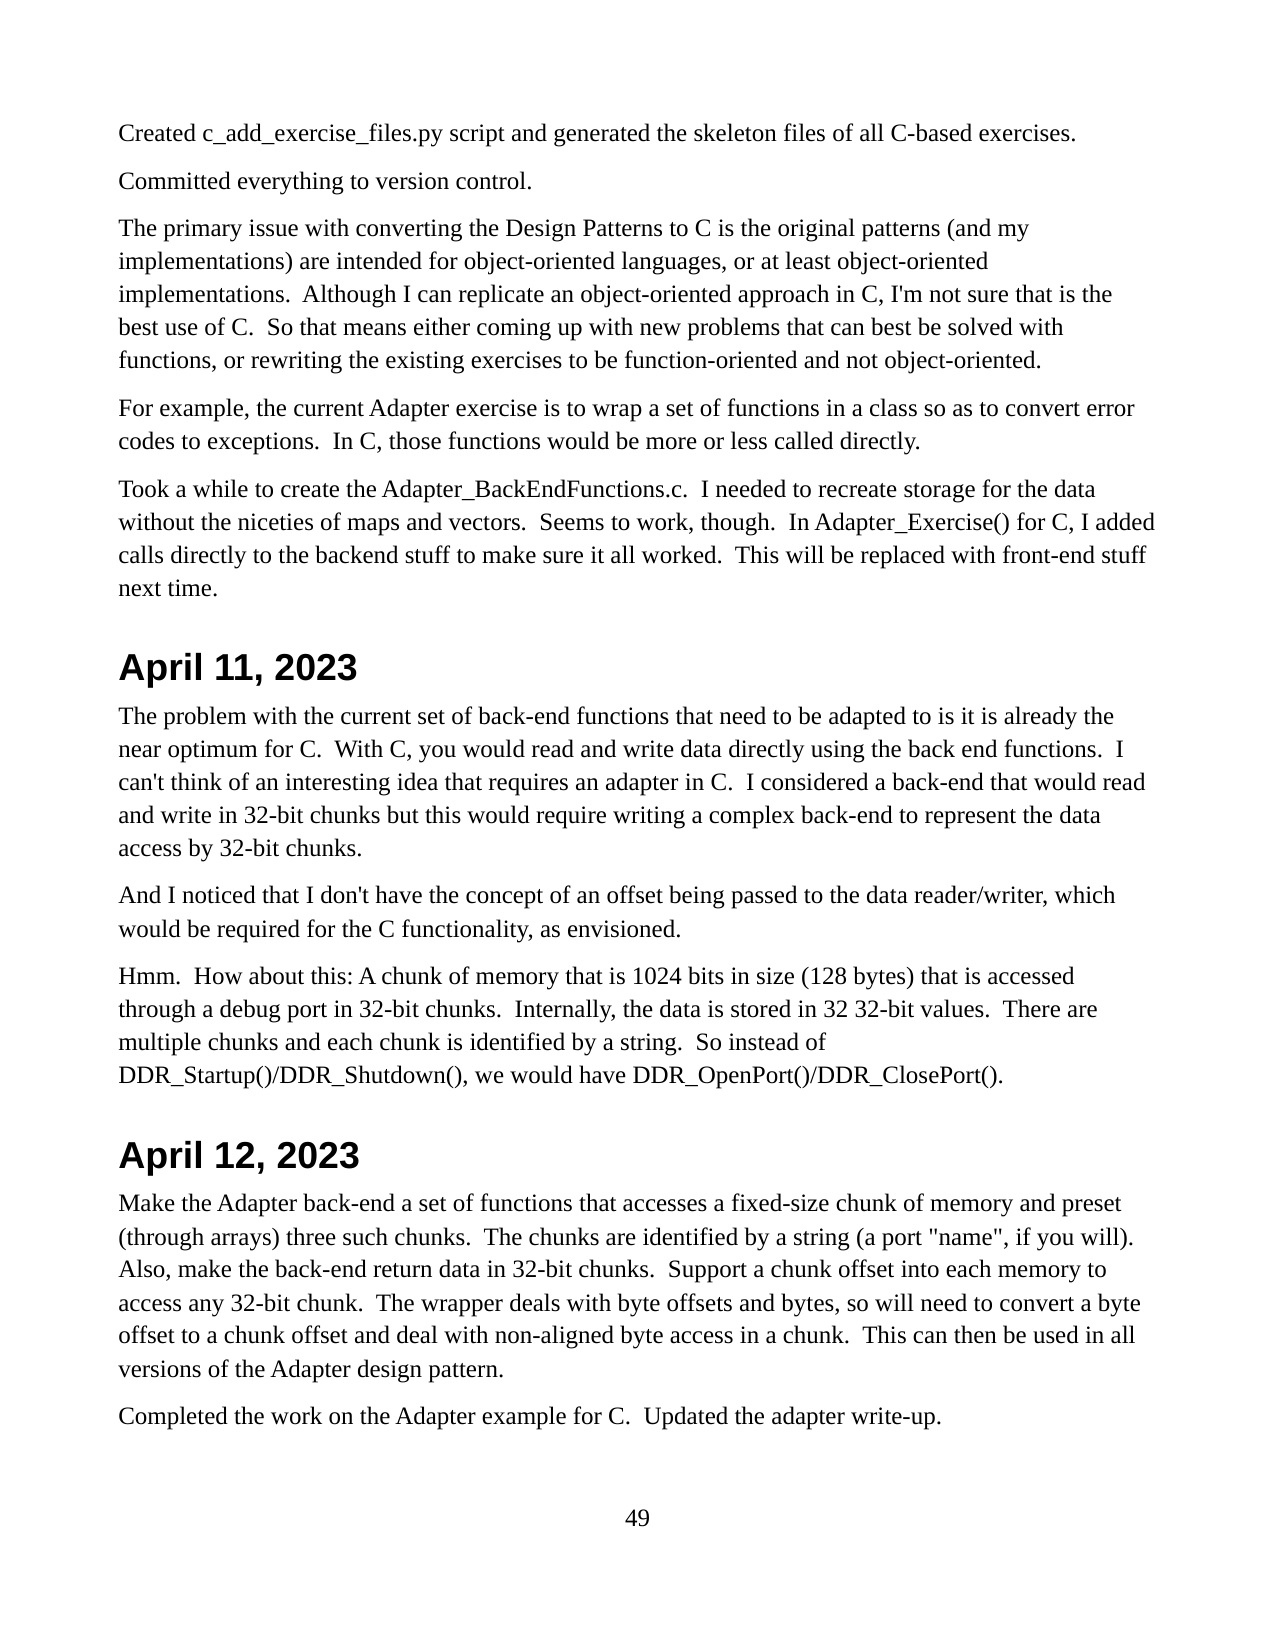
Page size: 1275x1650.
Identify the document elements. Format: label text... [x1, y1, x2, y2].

text The primary issue with converting the Design Patterns to C is the original patterns (and my implementations) are intended for object-oriented languages, or at least object-oriented implementations. Although I can replicate an object-oriented approach in C, I'm not sure that is the best use of C. So that means either coming up with new problems that can best be solved with functions, or rewriting the existing exercises to be function-oriented and not object-oriented. [118, 213, 1157, 374]
text Hmm. How about this: A chunk of memory that is 1024 bits in size (128 bytes) that is accessed through a debug port in 32-bit chunks. Internally, the data is stored in 32 32-bit values. There are multiple chunks and each chunk is identified by a string. So instead of DDR_Startup()/DDR_Shutdown(), we would have DDR_OpenPort()/DDR_ClosePort(). [118, 961, 1157, 1089]
text Make the Adapter back-end a set of functions that accesses a fixed-size chunk of memory and preset (through arrays) three such chunks. The chunks are identified by a string (a port "name", if you will). Also, make the back-end return data in 32-bit chunks. Support a chunk offset into each memory to access any 32-bit chunk. The wrapper deals with byte offsets and bytes, so will need to convert a byte offset to a chunk offset and deal with non-aligned byte access in a chunk. This can then be used in all versions of the Adapter design pattern. [118, 1188, 1157, 1382]
text Took a while to create the Adapter_BackEndFunctions.c. I needed to recreate storage for the data without the niceties of maps and vectors. Seems to work, though. In Adapter_Exercise() for C, I added calls directly to the backend stuff to make sure it all worked. This will be replaced with front-end stuff next time. [118, 474, 1157, 601]
text For example, the current Adapter exercise is to wrap a set of functions in a class so as to convert error codes to exceptions. In C, those functions would be more or less called directly. [118, 393, 1157, 455]
text The problem with the current set of back-end functions that need to be adapted to is it is already the near optimum for C. With C, you would read and write data directly using the back end functions. I can't think of an interesting idea that requires an adapter in C. I considered a back-end that would read and write in 32-bit chunks but this would require writing a complex back-end to represent the data access by 32-bit chunks. [118, 701, 1157, 862]
text Created c_add_exercise_files.py script and generated the skeleton files of all C-based exercises. [118, 118, 1157, 147]
subtitle April 12, 2023 [118, 1133, 1157, 1176]
text Committed everything to version control. [118, 166, 1157, 194]
subtitle April 11, 2023 [118, 645, 1157, 688]
text Completed the work on the Adapter example for C. Updated the adapter write-up. [118, 1401, 1157, 1430]
text And I noticed that I don't have the concept of an offset being passed to the data reader/writer, which would be required for the C functionality, as envisioned. [118, 881, 1157, 942]
